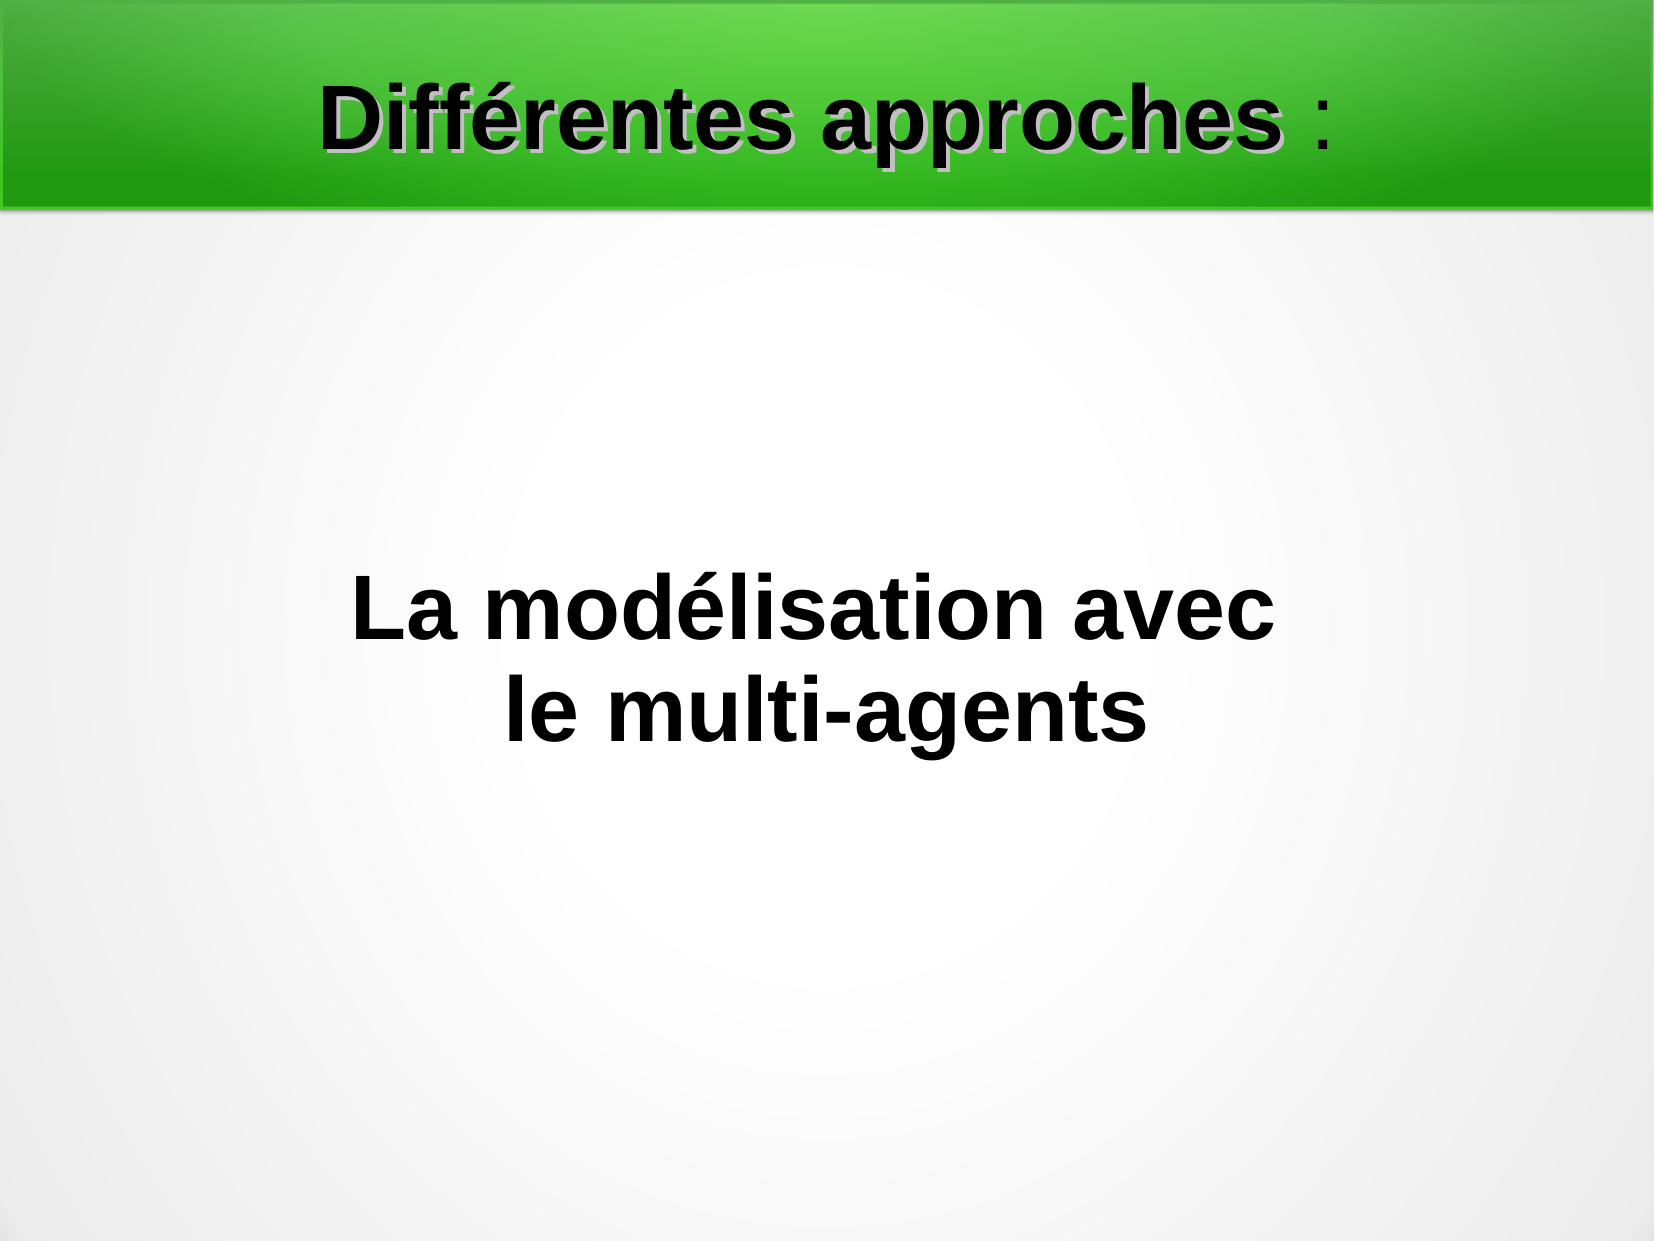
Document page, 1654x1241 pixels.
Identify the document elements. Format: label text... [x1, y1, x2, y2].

title Différentes approches : [82, 47, 1571, 189]
subtitle La modélisation avec le multi-agents [82, 299, 1571, 1019]
